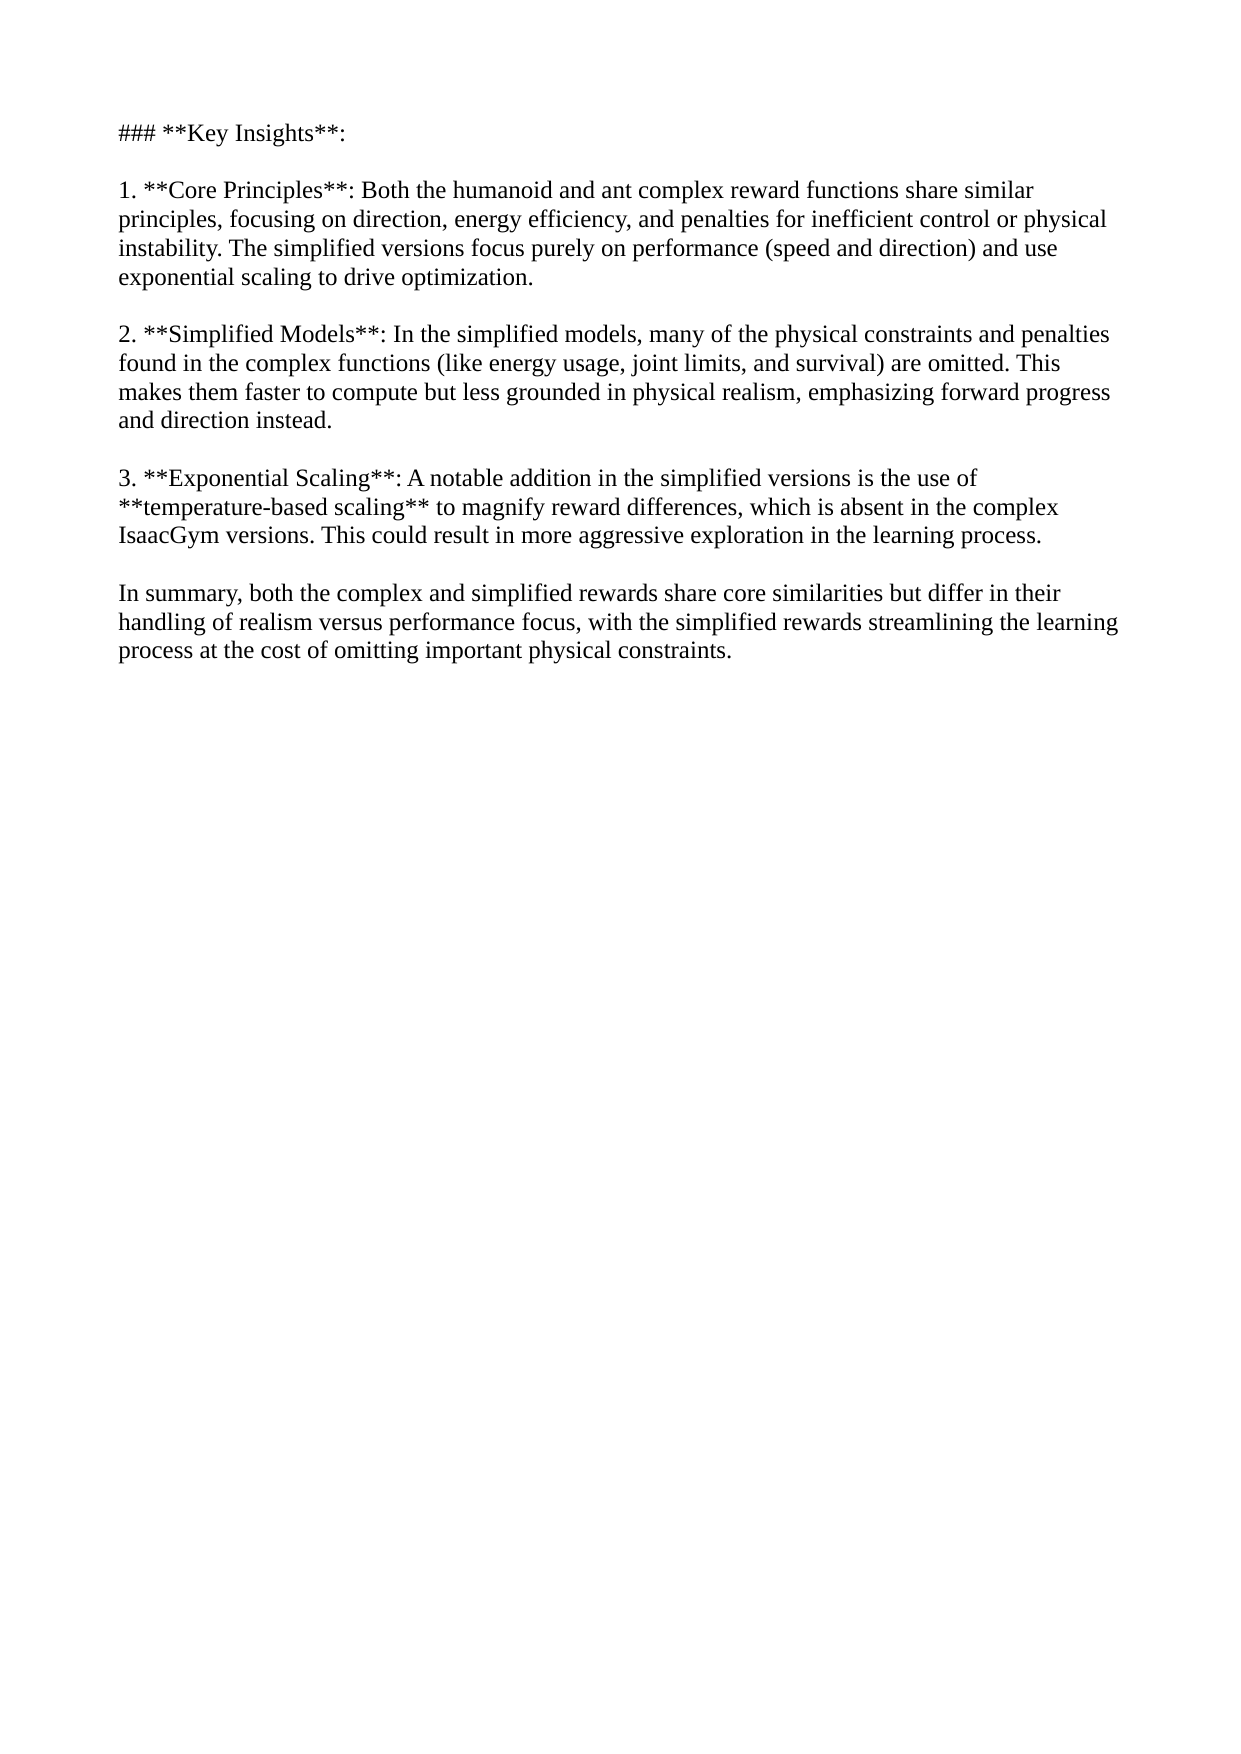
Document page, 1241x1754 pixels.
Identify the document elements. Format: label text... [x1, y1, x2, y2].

text 3. **Exponential Scaling**: A notable addition in the simplified versions is the use of **temperature-based scaling** to magnify reward differences, which is absent in the complex IsaacGym versions. This could result in more aggressive exploration in the learning process. [118, 463, 1122, 549]
text In summary, both the complex and simplified rewards share core similarities but differ in their handling of realism versus performance focus, with the simplified rewards streamlining the learning process at the cost of omitting important physical constraints. [118, 578, 1122, 664]
text 2. **Simplified Models**: In the simplified models, many of the physical constraints and penalties found in the complex functions (like energy usage, joint limits, and survival) are omitted. This makes them faster to compute but less grounded in physical realism, emphasizing forward progress and direction instead. [118, 319, 1122, 434]
text 1. **Core Principles**: Both the humanoid and ant complex reward functions share similar principles, focusing on direction, energy efficiency, and penalties for inefficient control or physical instability. The simplified versions focus purely on performance (speed and direction) and use exponential scaling to drive optimization. [118, 176, 1122, 291]
text ### **Key Insights**: [118, 118, 1122, 147]
